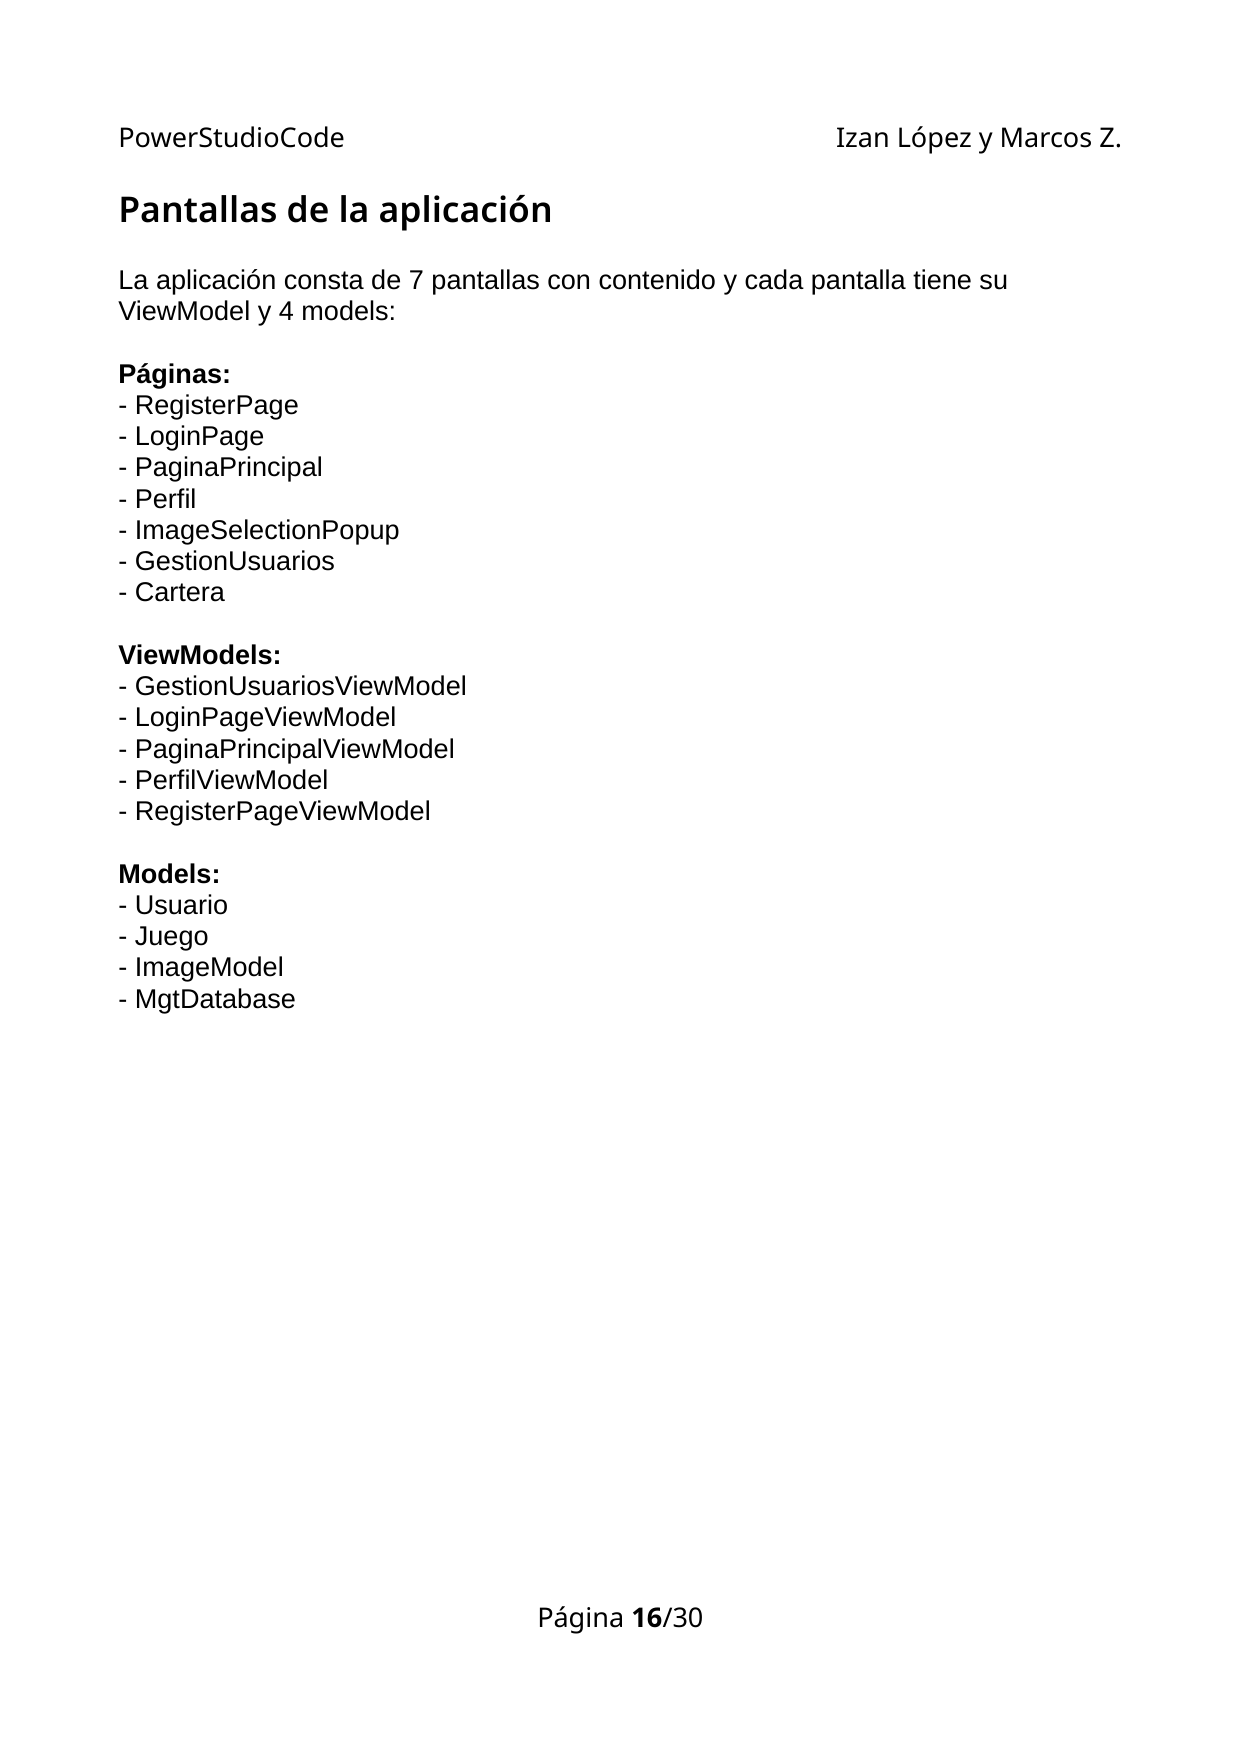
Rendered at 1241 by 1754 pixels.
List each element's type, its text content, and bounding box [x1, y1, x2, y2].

text - MgtDatabase [118, 983, 1122, 1014]
text - GestionUsuariosViewModel [118, 670, 1122, 701]
text - RegisterPage [118, 389, 1122, 420]
text - Cartera [118, 576, 1122, 608]
text - LoginPageViewModel [118, 701, 1122, 733]
text - Juego [118, 920, 1122, 951]
text - ImageModel [118, 951, 1122, 983]
text - PaginaPrincipalViewModel [118, 733, 1122, 764]
text - ImageSelectionPopup [118, 514, 1122, 545]
text La aplicación consta de 7 pantallas con contenido y cada pantalla tiene su ViewModel y 4 models: [118, 264, 1122, 358]
text - RegisterPageViewModel [118, 795, 1122, 826]
text - Perfil [118, 483, 1122, 514]
text - PerfilViewModel [118, 764, 1122, 795]
text - PaginaPrincipal [118, 451, 1122, 483]
text Models: [118, 858, 1122, 889]
text - Usuario [118, 889, 1122, 920]
text ViewModels: [118, 639, 1122, 670]
subtitle Pantallas de la aplicación [118, 184, 1122, 233]
text - LoginPage [118, 420, 1122, 451]
text - GestionUsuarios [118, 545, 1122, 576]
text Páginas: [118, 358, 1122, 389]
